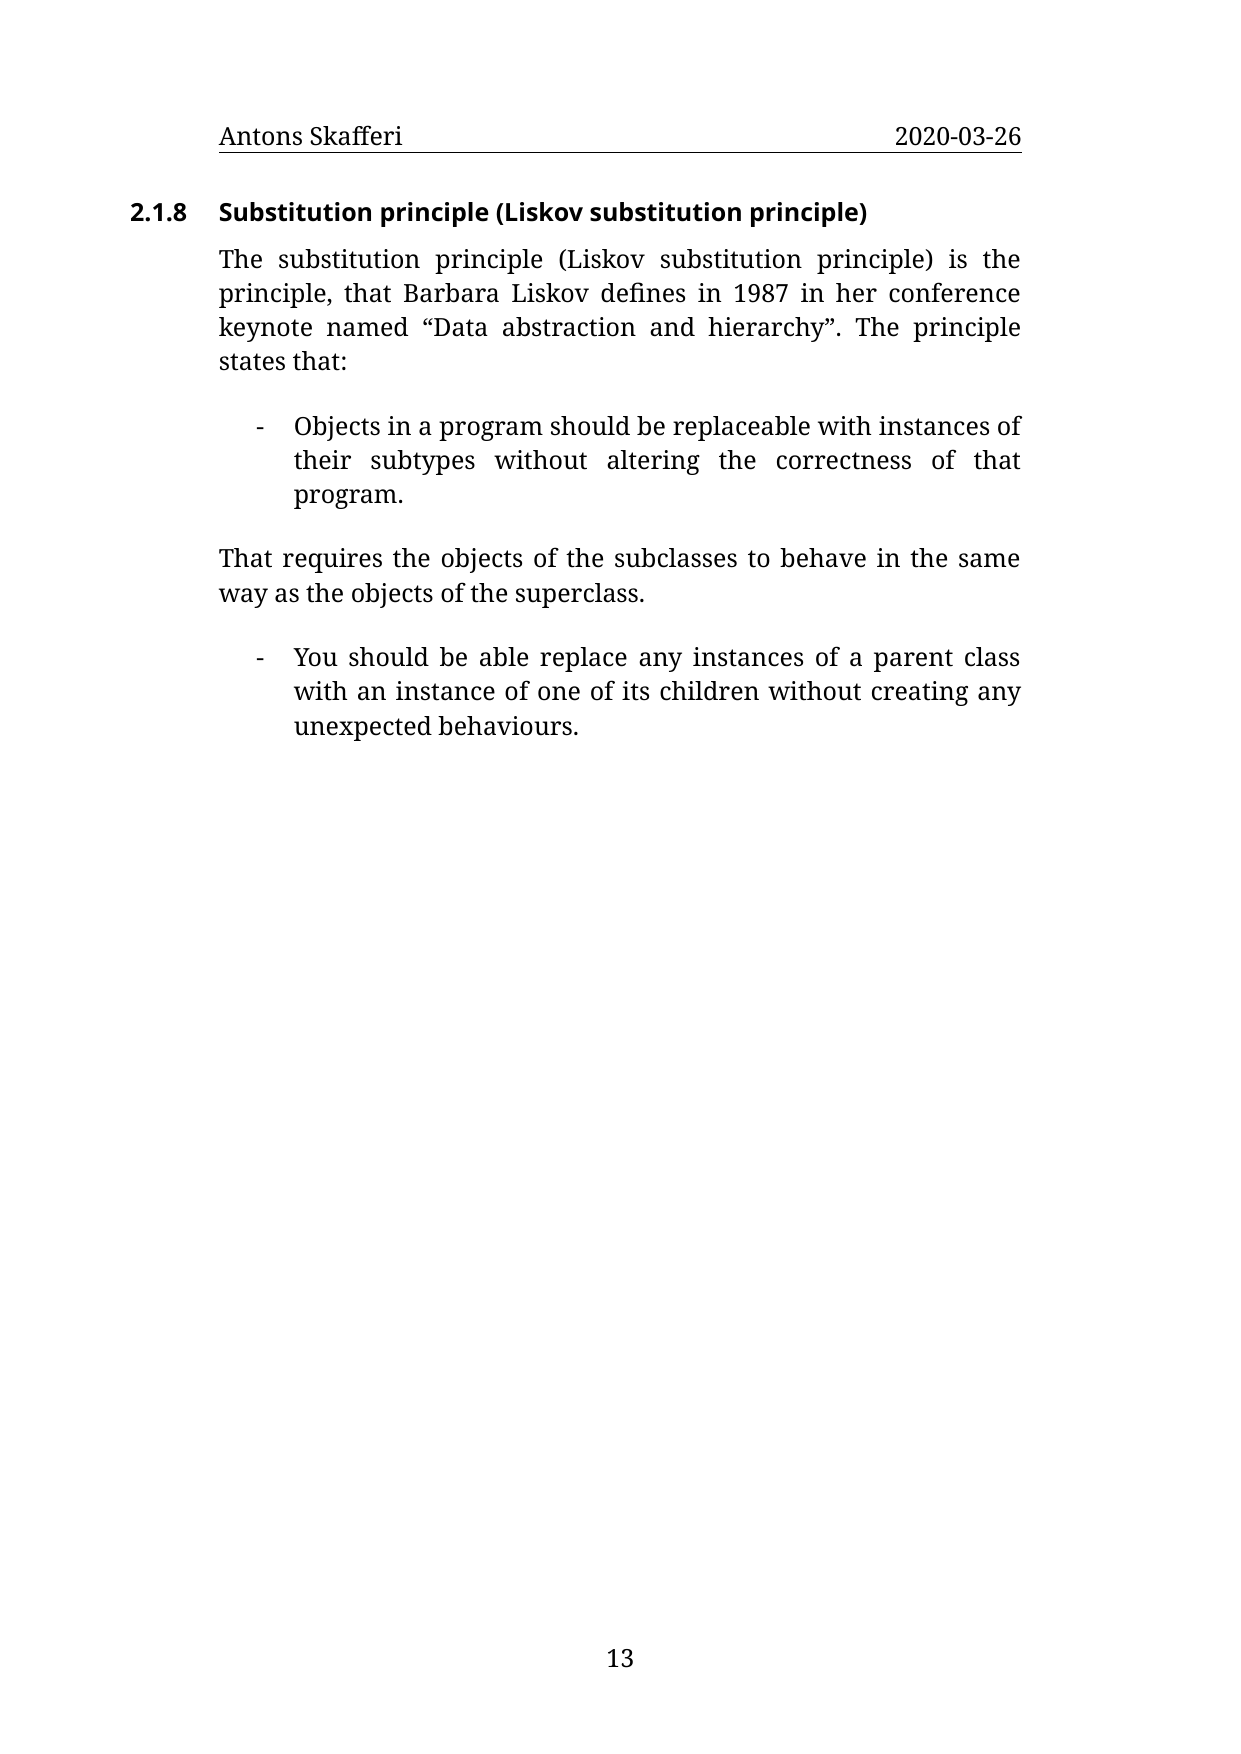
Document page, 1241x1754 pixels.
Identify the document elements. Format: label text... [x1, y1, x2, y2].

list Objects in a program should be replaceable with instances of their subtypes without altering the correctness of that program. [256, 408, 1022, 510]
text The substitution principle (Liskov substitution principle) is the principle, that Barbara Liskov defines in 1987 in her conference keynote named “Data abstraction and hierarchy”. The principle states that: [218, 241, 1022, 377]
subtitle Substitution principle (Liskov substitution principle) [130, 194, 1022, 228]
list You should be able replace any instances of a parent class with an instance of one of its children without creating any unexpected behaviours. [256, 640, 1022, 742]
text That requires the objects of the subclasses to behave in the same way as the objects of the superclass. [218, 541, 1022, 609]
